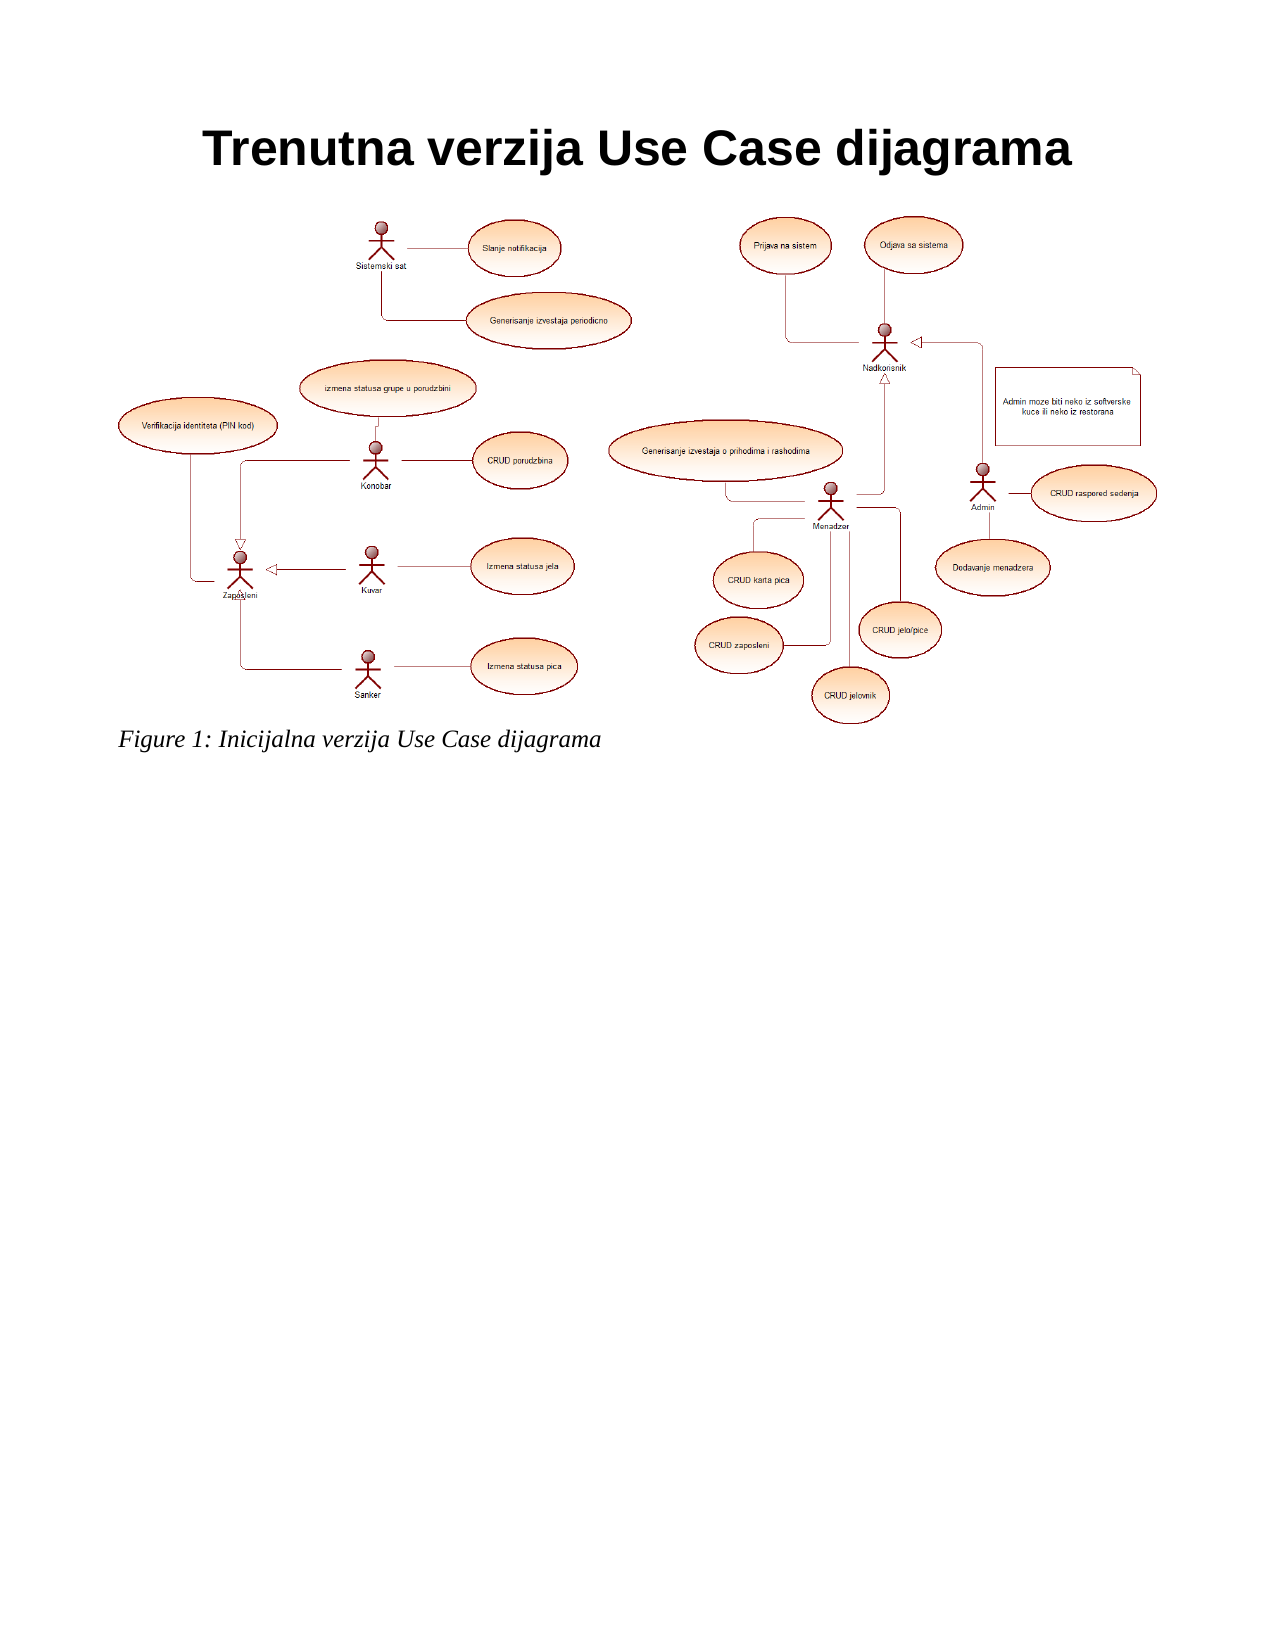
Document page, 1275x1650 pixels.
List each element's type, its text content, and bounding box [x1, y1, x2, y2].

title Trenutna verzija Use Case dijagrama [118, 118, 1157, 176]
picture [118, 216, 1157, 724]
text Figure 1: Inicijalna verzija Use Case dijagrama [118, 724, 1157, 753]
